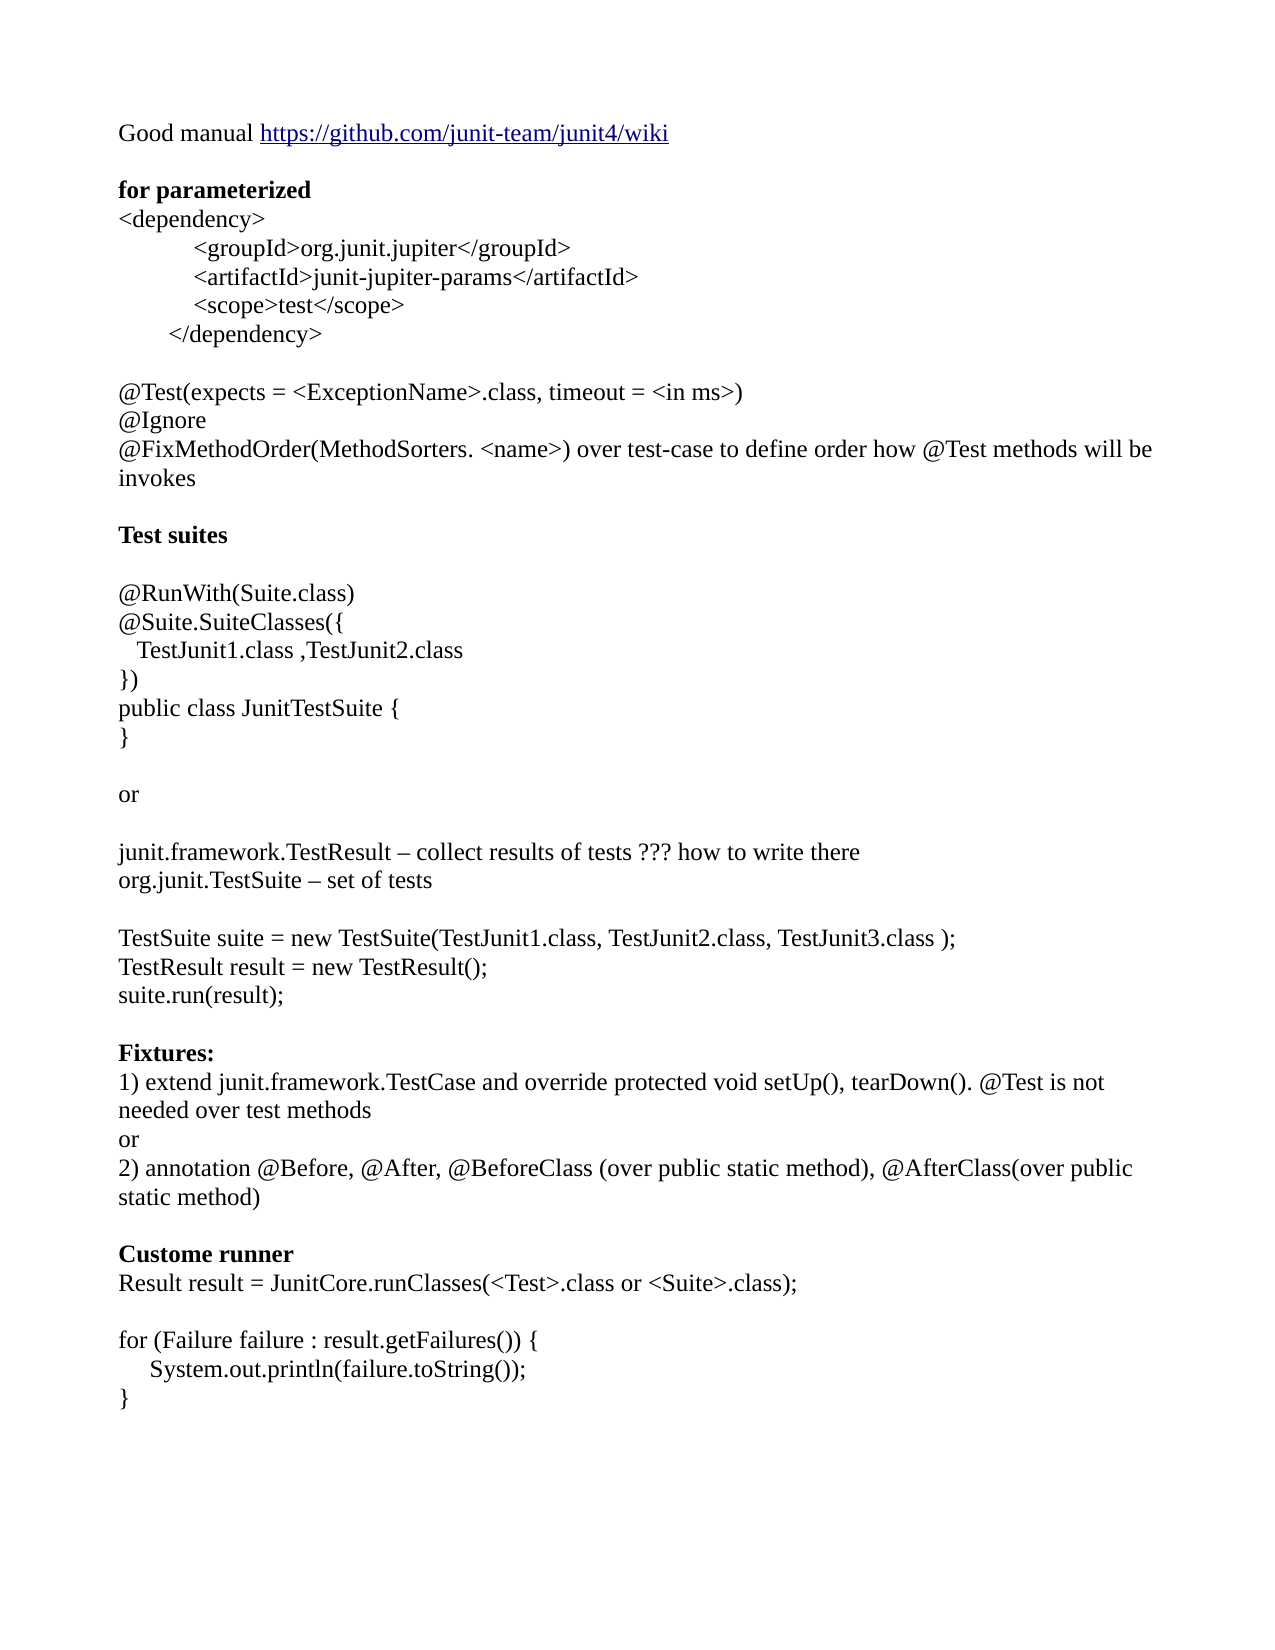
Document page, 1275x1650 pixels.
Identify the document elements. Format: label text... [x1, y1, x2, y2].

text TestResult result = new TestResult(); [118, 952, 1157, 981]
text @Suite.SuiteClasses({ [118, 607, 1157, 636]
text for (Failure failure : result.getFailures()) { [118, 1326, 1157, 1354]
text suite.run(result); [118, 981, 1157, 1009]
text or [118, 1124, 1157, 1153]
text @FixMethodOrder(MethodSorters. <name>) over test-case to define order how @Test methods will be invokes [118, 434, 1157, 492]
text } [118, 722, 1157, 751]
text <groupId>org.junit.jupiter</groupId> [118, 233, 1157, 262]
text Fixtures: [118, 1038, 1157, 1067]
text junit.framework.TestResult – collect results of tests ??? how to write there [118, 837, 1157, 866]
text TestSuite suite = new TestSuite(TestJunit1.class, TestJunit2.class, TestJunit3.class ); [118, 923, 1157, 952]
text org.junit.TestSuite – set of tests [118, 866, 1157, 894]
text Good manual https://github.com/junit-team/junit4/wiki [118, 118, 1157, 147]
text @Ignore [118, 406, 1157, 434]
text Result result = JunitCore.runClasses(<Test>.class or <Suite>.class); [118, 1268, 1157, 1297]
text } [118, 1383, 1157, 1412]
text <artifactId>junit-jupiter-params</artifactId> [118, 262, 1157, 291]
text System.out.println(failure.toString()); [118, 1354, 1157, 1383]
text for parameterized [118, 176, 1157, 204]
text @Test(expects = <ExceptionName>.class, timeout = <in ms>) [118, 377, 1157, 406]
text Test suites [118, 521, 1157, 549]
text public class JunitTestSuite { [118, 693, 1157, 722]
text <dependency> [118, 204, 1157, 233]
text }) [118, 664, 1157, 693]
text or [118, 779, 1157, 808]
text Custome runner [118, 1239, 1157, 1268]
text </dependency> [118, 319, 1157, 348]
text TestJunit1.class ,TestJunit2.class [118, 636, 1157, 664]
text <scope>test</scope> [118, 291, 1157, 319]
text @RunWith(Suite.class) [118, 578, 1157, 607]
text 1) extend junit.framework.TestCase and override protected void setUp(), tearDown(). @Test is not needed over test methods [118, 1067, 1157, 1124]
text 2) annotation @Before, @After, @BeforeClass (over public static method), @AfterClass(over public static method) [118, 1153, 1157, 1211]
